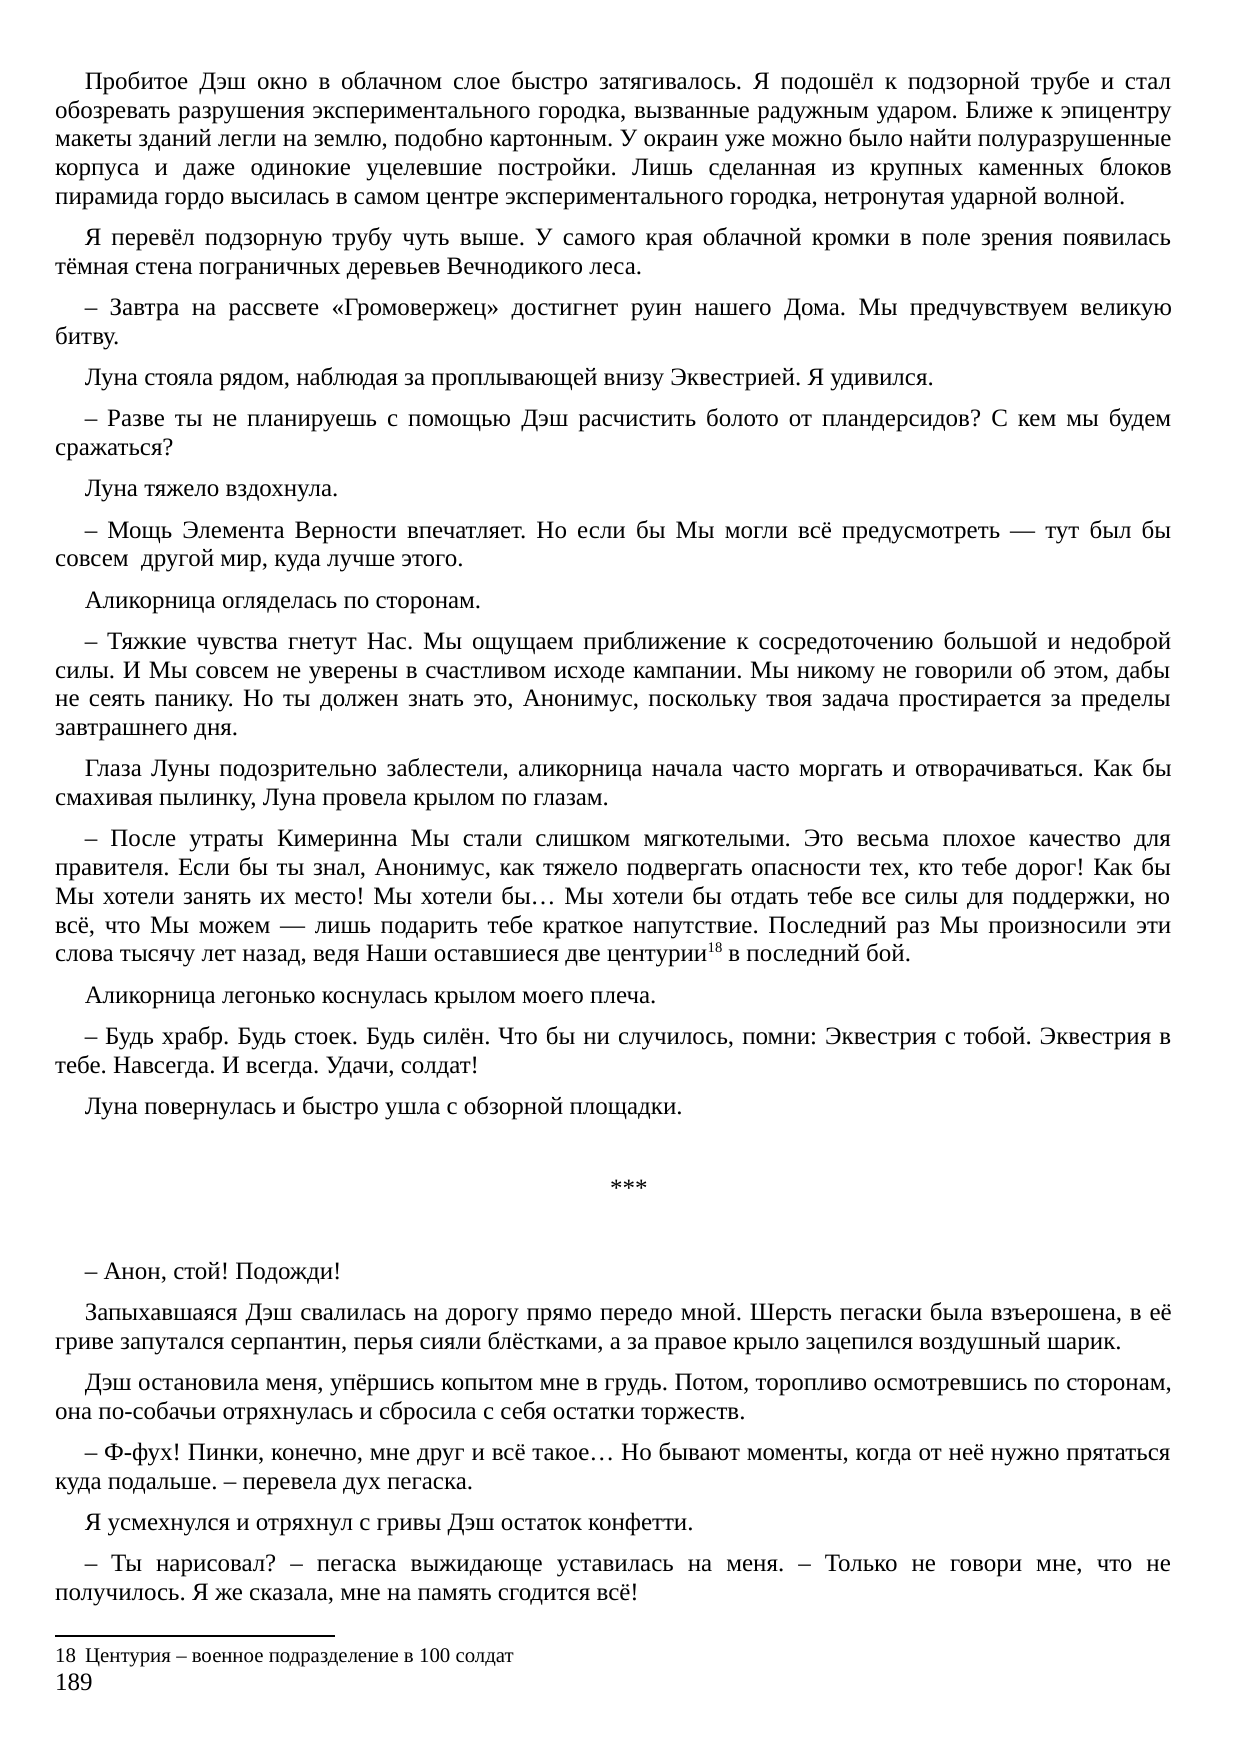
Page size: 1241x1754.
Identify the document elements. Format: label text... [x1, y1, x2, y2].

text – Анон, стой! Подожди! [55, 1256, 1173, 1285]
text – Завтра на рассвете «Громовержец» достигнет руин нашего Дома. Мы предчувствуем великую битву. [55, 292, 1173, 350]
text *** [55, 1173, 1173, 1202]
text Аликорница огляделась по сторонам. [55, 585, 1173, 613]
text Я усмехнулся и отряхнул с гривы Дэш остаток конфетти. [55, 1507, 1173, 1536]
text – Мощь Элемента Верности впечатляет. Но если бы Мы могли всё предусмотреть — тут был бы совсем другой мир, куда лучше этого. [55, 515, 1173, 572]
text Глаза Луны подозрительно заблестели, аликорница начала часто моргать и отворачиваться. Как бы смахивая пылинку, Луна провела крылом по глазам. [55, 753, 1173, 811]
text – После утраты Кимеринна Мы стали слишком мягкотелыми. Это весьма плохое качество для правителя. Если бы ты знал, Анонимус, как тяжело подвергать опасности тех, кто тебе дорог! Как бы Мы хотели занять их место! Мы хотели бы… Мы хотели бы отдать тебе все силы для поддержки, но всё, что Мы можем — лишь подарить тебе краткое напутствие. Последний раз Мы произносили эти слова тысячу лет назад, ведя Наши оставшиеся две центурии в последний бой. [55, 823, 1173, 967]
text Центурия – военное подразделение в 100 солдат [55, 1642, 1173, 1667]
text Я перевёл подзорную трубу чуть выше. У самого края облачной кромки в поле зрения появилась тёмная стена пограничных деревьев Вечнодикого леса. [55, 222, 1173, 280]
text Луна тяжело вздохнула. [55, 473, 1173, 502]
text – Разве ты не планируешь с помощью Дэш расчистить болото от пландерсидов? С кем мы будем сражаться? [55, 403, 1173, 461]
text Дэш остановила меня, упёршись копытом мне в грудь. Потом, торопливо осмотревшись по сторонам, она по-собачьи отряхнулась и сбросила с себя остатки торжеств. [55, 1367, 1173, 1425]
text – Ф-фух! Пинки, конечно, мне друг и всё такое… Но бывают моменты, когда от неё нужно прятаться куда подальше. – перевела дух пегаска. [55, 1437, 1173, 1495]
text – Тяжкие чувства гнетут Нас. Мы ощущаем приближение к сосредоточению большой и недоброй силы. И Мы совсем не уверены в счастливом исходе кампании. Мы никому не говорили об этом, дабы не сеять панику. Но ты должен знать это, Анонимус, поскольку твоя задача простирается за пределы завтрашнего дня. [55, 626, 1173, 741]
text – Ты нарисовал? – пегаска выжидающе уставилась на меня. – Только не говори мне, что не получилось. Я же сказала, мне на память сгодится всё! [55, 1548, 1173, 1606]
text Аликорница легонько коснулась крылом моего плеча. [55, 980, 1173, 1008]
text – Будь храбр. Будь стоек. Будь силён. Что бы ни случилось, помни: Эквестрия с тобой. Эквестрия в тебе. Навсегда. И всегда. Удачи, солдат! [55, 1021, 1173, 1078]
text Запыхавшаяся Дэш свалилась на дорогу прямо передо мной. Шерсть пегаски была взъерошена, в её гриве запутался серпантин, перья сияли блёстками, а за правое крыло зацепился воздушный шарик. [55, 1297, 1173, 1355]
text Пробитое Дэш окно в облачном слое быстро затягивалось. Я подошёл к подзорной трубе и стал обозревать разрушения экспериментального городка, вызванные радужным ударом. Ближе к эпицентру макеты зданий легли на землю, подобно картонным. У окраин уже можно было найти полуразрушенные корпуса и даже одинокие уцелевшие постройки. Лишь сделанная из крупных каменных блоков пирамида гордо высилась в самом центре экспериментального городка, нетронутая ударной волной. [55, 66, 1173, 210]
text Луна стояла рядом, наблюдая за проплывающей внизу Эквестрией. Я удивился. [55, 362, 1173, 391]
text Луна повернулась и быстро ушла с обзорной площадки. [55, 1091, 1173, 1120]
